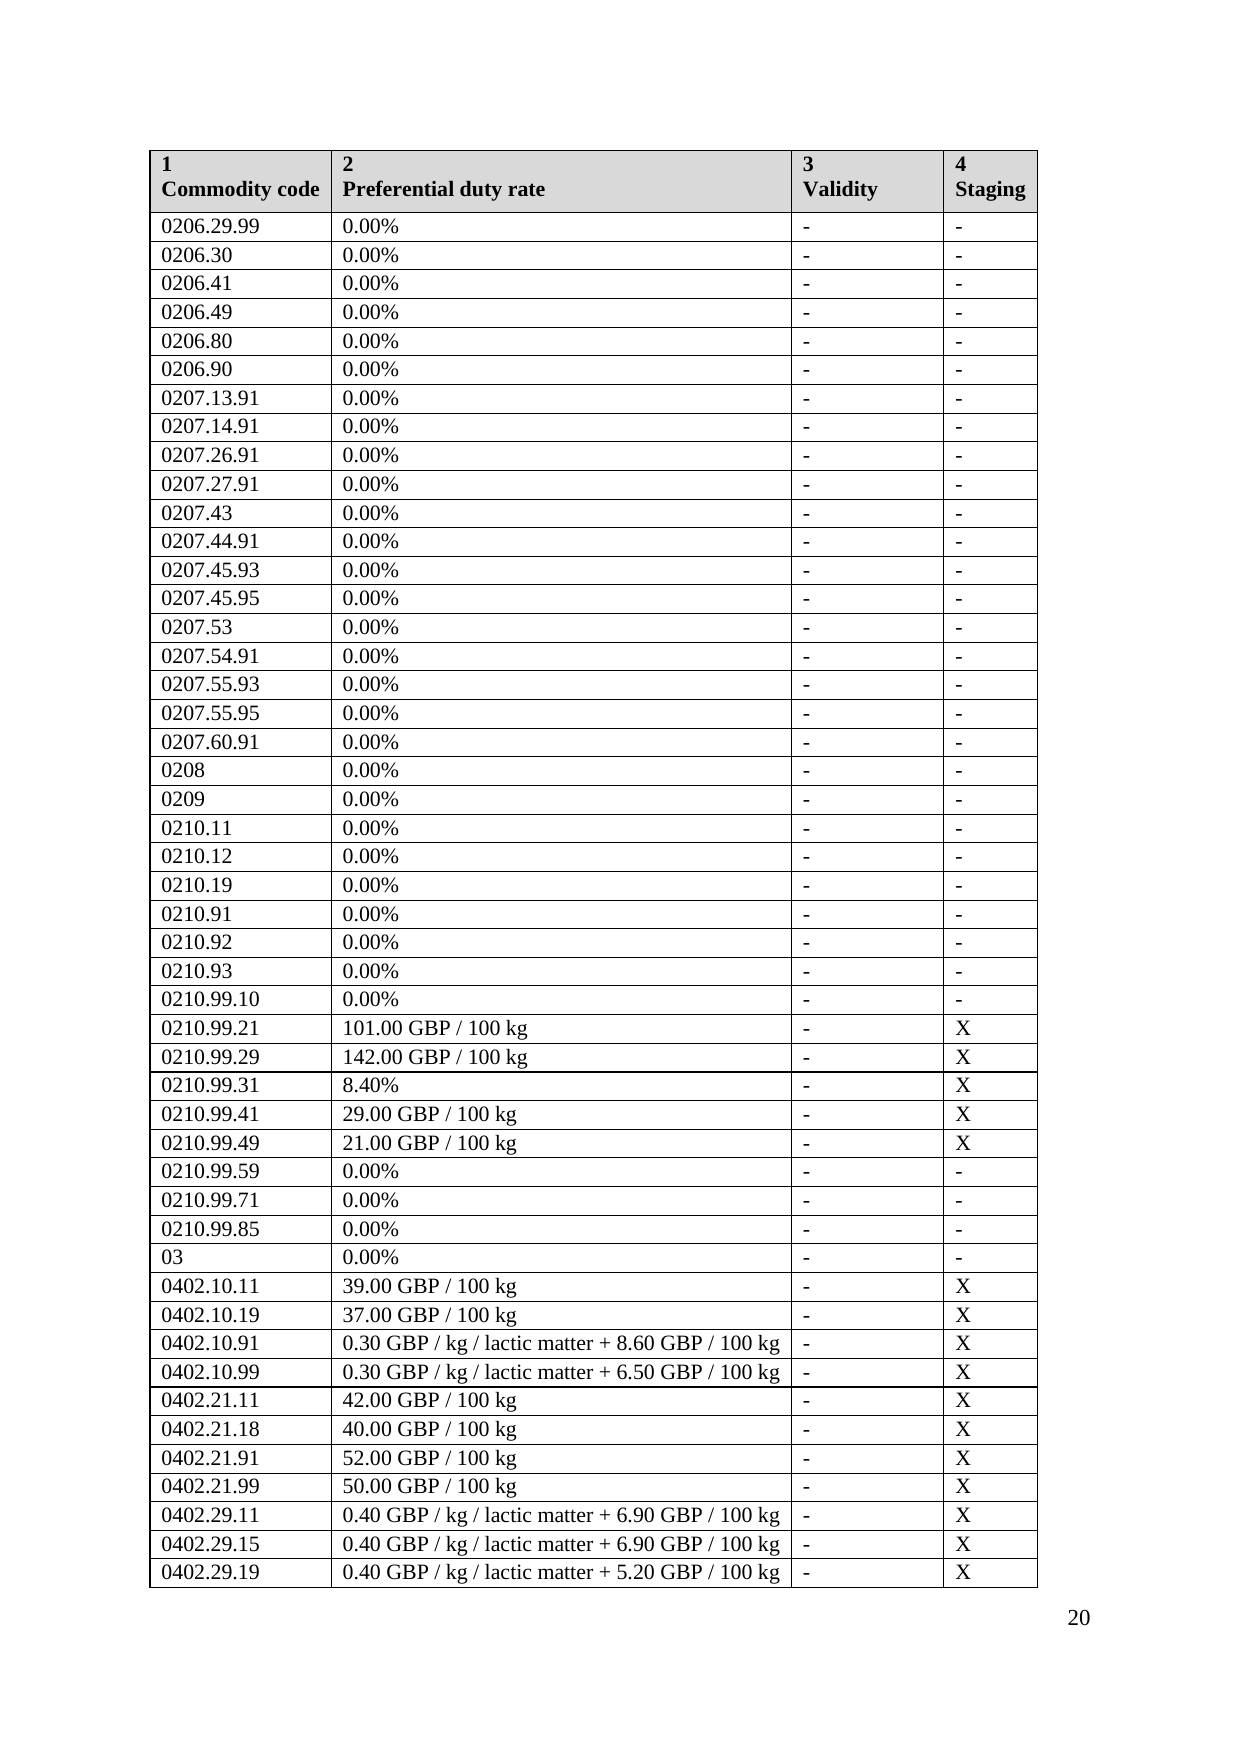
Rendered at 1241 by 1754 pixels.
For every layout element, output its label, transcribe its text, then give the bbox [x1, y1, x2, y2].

table_cell - [944, 929, 1037, 957]
table_cell - [792, 328, 943, 355]
table_cell 0210.99.71 [151, 1187, 331, 1214]
table_cell 0402.21.18 [151, 1416, 331, 1444]
table_cell 0207.26.91 [151, 442, 331, 470]
table_cell - [792, 1559, 943, 1587]
table_cell - [792, 213, 943, 241]
table_cell 142.00 GBP / 100 kg [332, 1044, 791, 1071]
table_cell 0210.99.59 [151, 1158, 331, 1186]
table_cell 0.30 GBP / kg / lactic matter + 8.60 GBP / 100 kg [332, 1330, 791, 1358]
table_cell 0.00% [332, 614, 791, 642]
table_cell - [944, 843, 1037, 871]
table_cell 0.00% [332, 643, 791, 670]
table_cell 0206.49 [151, 299, 331, 327]
table_cell 0.40 GBP / kg / lactic matter + 6.90 GBP / 100 kg [332, 1531, 791, 1558]
table_cell - [792, 242, 943, 269]
table_cell 0.00% [332, 700, 791, 728]
table_cell 0402.29.15 [151, 1531, 331, 1558]
table_cell 0.00% [332, 1187, 791, 1214]
table_cell 0.00% [332, 414, 791, 441]
table_cell - [792, 815, 943, 842]
table_cell - [944, 700, 1037, 728]
table_cell X [944, 1559, 1037, 1587]
table_cell X [944, 1073, 1037, 1100]
table_cell - [944, 1158, 1037, 1186]
table_cell X [944, 1531, 1037, 1558]
table_cell 0210.12 [151, 843, 331, 871]
table_cell 0.00% [332, 270, 791, 298]
table_cell 0207.55.93 [151, 671, 331, 699]
table_cell - [944, 414, 1037, 441]
table_cell - [792, 1101, 943, 1129]
table_cell 0.00% [332, 671, 791, 699]
table_cell 03 [151, 1244, 331, 1272]
table_cell 0.00% [332, 299, 791, 327]
table_cell 0.00% [332, 500, 791, 527]
table_cell - [792, 757, 943, 785]
table_cell 0206.30 [151, 242, 331, 269]
table_cell - [944, 385, 1037, 412]
table_cell 39.00 GBP / 100 kg [332, 1273, 791, 1301]
table_cell 0402.21.11 [151, 1388, 331, 1415]
table_cell 0.00% [332, 1216, 791, 1243]
table_cell 42.00 GBP / 100 kg [332, 1388, 791, 1415]
table_cell 0.00% [332, 356, 791, 384]
table_cell 0.00% [332, 213, 791, 241]
table_cell - [792, 958, 943, 985]
table_cell 0.30 GBP / kg / lactic matter + 6.50 GBP / 100 kg [332, 1359, 791, 1386]
table_cell - [792, 557, 943, 584]
table_cell - [944, 729, 1037, 756]
table_cell 0.00% [332, 901, 791, 928]
table_cell - [792, 614, 943, 642]
table_cell 0210.99.31 [151, 1073, 331, 1100]
table_cell - [792, 986, 943, 1014]
table_cell 0.00% [332, 1158, 791, 1186]
table_cell 0.00% [332, 729, 791, 756]
table_cell 37.00 GBP / 100 kg [332, 1302, 791, 1329]
table_cell X [944, 1330, 1037, 1358]
table_cell 0207.13.91 [151, 385, 331, 412]
table_cell 0402.21.91 [151, 1445, 331, 1472]
table_cell 0.00% [332, 786, 791, 813]
table_cell 0210.19 [151, 872, 331, 899]
table_cell X [944, 1302, 1037, 1329]
table_cell - [944, 299, 1037, 327]
table_cell - [792, 1130, 943, 1157]
table_cell 0206.90 [151, 356, 331, 384]
table_cell - [792, 929, 943, 957]
table_cell - [944, 471, 1037, 498]
table_cell 0207.54.91 [151, 643, 331, 670]
table_cell - [944, 958, 1037, 985]
table_cell X [944, 1101, 1037, 1129]
table_cell - [944, 643, 1037, 670]
table_cell 0207.14.91 [151, 414, 331, 441]
table_cell 0.00% [332, 958, 791, 985]
table_cell - [792, 671, 943, 699]
table_cell 0210.99.41 [151, 1101, 331, 1129]
table_cell X [944, 1044, 1037, 1071]
table_cell 0210.93 [151, 958, 331, 985]
table_cell 0402.10.91 [151, 1330, 331, 1358]
table_cell - [792, 901, 943, 928]
table_cell - [944, 270, 1037, 298]
table_cell - [944, 1187, 1037, 1214]
table_cell - [792, 442, 943, 470]
table_cell 0.00% [332, 843, 791, 871]
table_cell 0207.45.95 [151, 585, 331, 613]
table_cell 0210.11 [151, 815, 331, 842]
table_cell 0.00% [332, 557, 791, 584]
table_cell - [792, 1158, 943, 1186]
table_cell 0.00% [332, 442, 791, 470]
table_cell 0.00% [332, 757, 791, 785]
table_cell X [944, 1388, 1037, 1415]
table_cell 0.00% [332, 815, 791, 842]
table_cell - [944, 757, 1037, 785]
table_cell - [792, 1216, 943, 1243]
table_cell - [944, 585, 1037, 613]
table_cell 0207.44.91 [151, 528, 331, 556]
table_cell 21.00 GBP / 100 kg [332, 1130, 791, 1157]
table_cell 29.00 GBP / 100 kg [332, 1101, 791, 1129]
table_cell - [944, 671, 1037, 699]
table_cell - [792, 528, 943, 556]
table_cell - [792, 786, 943, 813]
table_cell - [944, 500, 1037, 527]
table_cell X [944, 1359, 1037, 1386]
table_cell - [944, 614, 1037, 642]
table_cell 0.40 GBP / kg / lactic matter + 5.20 GBP / 100 kg [332, 1559, 791, 1587]
table_cell 0.00% [332, 872, 791, 899]
table_cell 0207.27.91 [151, 471, 331, 498]
table_cell - [792, 356, 943, 384]
table_cell - [944, 815, 1037, 842]
table_cell - [792, 299, 943, 327]
table_cell - [792, 585, 943, 613]
table_cell 0402.10.99 [151, 1359, 331, 1386]
table_cell 0210.99.49 [151, 1130, 331, 1157]
table_cell 0210.99.29 [151, 1044, 331, 1071]
table_cell 50.00 GBP / 100 kg [332, 1474, 791, 1501]
table_cell - [792, 872, 943, 899]
table_cell - [792, 700, 943, 728]
table_cell 0.00% [332, 1244, 791, 1272]
table_cell - [944, 986, 1037, 1014]
table_cell - [944, 442, 1037, 470]
table_cell - [792, 1474, 943, 1501]
table_cell - [792, 1330, 943, 1358]
table_cell 0402.10.11 [151, 1273, 331, 1301]
table_cell - [792, 500, 943, 527]
table_cell X [944, 1474, 1037, 1501]
table_cell - [944, 356, 1037, 384]
table_cell 101.00 GBP / 100 kg [332, 1015, 791, 1043]
table_cell X [944, 1015, 1037, 1043]
table_cell 40.00 GBP / 100 kg [332, 1416, 791, 1444]
table_cell - [792, 1187, 943, 1214]
table_cell 8.40% [332, 1073, 791, 1100]
table_cell 0402.29.19 [151, 1559, 331, 1587]
table_cell 0207.45.93 [151, 557, 331, 584]
table_cell 0207.53 [151, 614, 331, 642]
table_cell - [944, 872, 1037, 899]
table_cell 0207.43 [151, 500, 331, 527]
table_cell - [792, 1502, 943, 1530]
table_cell - [792, 1273, 943, 1301]
table_cell 0210.99.10 [151, 986, 331, 1014]
table_cell - [792, 643, 943, 670]
table_cell 0.00% [332, 242, 791, 269]
table_cell 0206.80 [151, 328, 331, 355]
table_cell - [792, 843, 943, 871]
table_cell - [792, 1388, 943, 1415]
table_cell - [792, 270, 943, 298]
table_cell 0.00% [332, 929, 791, 957]
table_cell 0210.91 [151, 901, 331, 928]
table_cell - [944, 528, 1037, 556]
table_cell - [792, 1359, 943, 1386]
table_cell 0402.21.99 [151, 1474, 331, 1501]
table_cell 0.40 GBP / kg / lactic matter + 6.90 GBP / 100 kg [332, 1502, 791, 1530]
table_cell - [944, 1216, 1037, 1243]
table_header 2 Preferential duty rate [332, 151, 791, 212]
table_cell 0207.55.95 [151, 700, 331, 728]
table_cell 0.00% [332, 385, 791, 412]
table_cell - [944, 786, 1037, 813]
table_cell 0208 [151, 757, 331, 785]
table_cell - [792, 1015, 943, 1043]
table_cell 0209 [151, 786, 331, 813]
table_cell - [944, 242, 1037, 269]
table_cell 0402.29.11 [151, 1502, 331, 1530]
table_cell - [792, 1416, 943, 1444]
table_cell 0210.99.21 [151, 1015, 331, 1043]
table_cell - [792, 729, 943, 756]
table_cell 0.00% [332, 986, 791, 1014]
table_cell 0210.92 [151, 929, 331, 957]
table_cell X [944, 1416, 1037, 1444]
table_header 1 Commodity code [151, 151, 331, 212]
table_cell X [944, 1445, 1037, 1472]
table_cell 0.00% [332, 585, 791, 613]
table_cell 0206.41 [151, 270, 331, 298]
table_cell - [792, 1073, 943, 1100]
table_cell 0210.99.85 [151, 1216, 331, 1243]
table_cell X [944, 1130, 1037, 1157]
table_cell 0402.10.19 [151, 1302, 331, 1329]
table_cell X [944, 1502, 1037, 1530]
table_cell - [944, 1244, 1037, 1272]
table_cell - [792, 385, 943, 412]
table_header 3 Validity [792, 151, 943, 212]
table_cell X [944, 1273, 1037, 1301]
table_header 4 Staging [944, 151, 1037, 212]
table_cell - [792, 1531, 943, 1558]
table_cell 0.00% [332, 528, 791, 556]
table_cell 0206.29.99 [151, 213, 331, 241]
table_cell - [944, 328, 1037, 355]
table_cell - [792, 471, 943, 498]
table_cell - [944, 213, 1037, 241]
table_cell - [944, 557, 1037, 584]
table_cell - [792, 414, 943, 441]
table_cell 0.00% [332, 328, 791, 355]
table_cell 0207.60.91 [151, 729, 331, 756]
table_cell - [792, 1445, 943, 1472]
table_cell - [792, 1302, 943, 1329]
table_cell 52.00 GBP / 100 kg [332, 1445, 791, 1472]
table_cell - [792, 1244, 943, 1272]
table_cell 0.00% [332, 471, 791, 498]
table_cell - [944, 901, 1037, 928]
table_cell - [792, 1044, 943, 1071]
